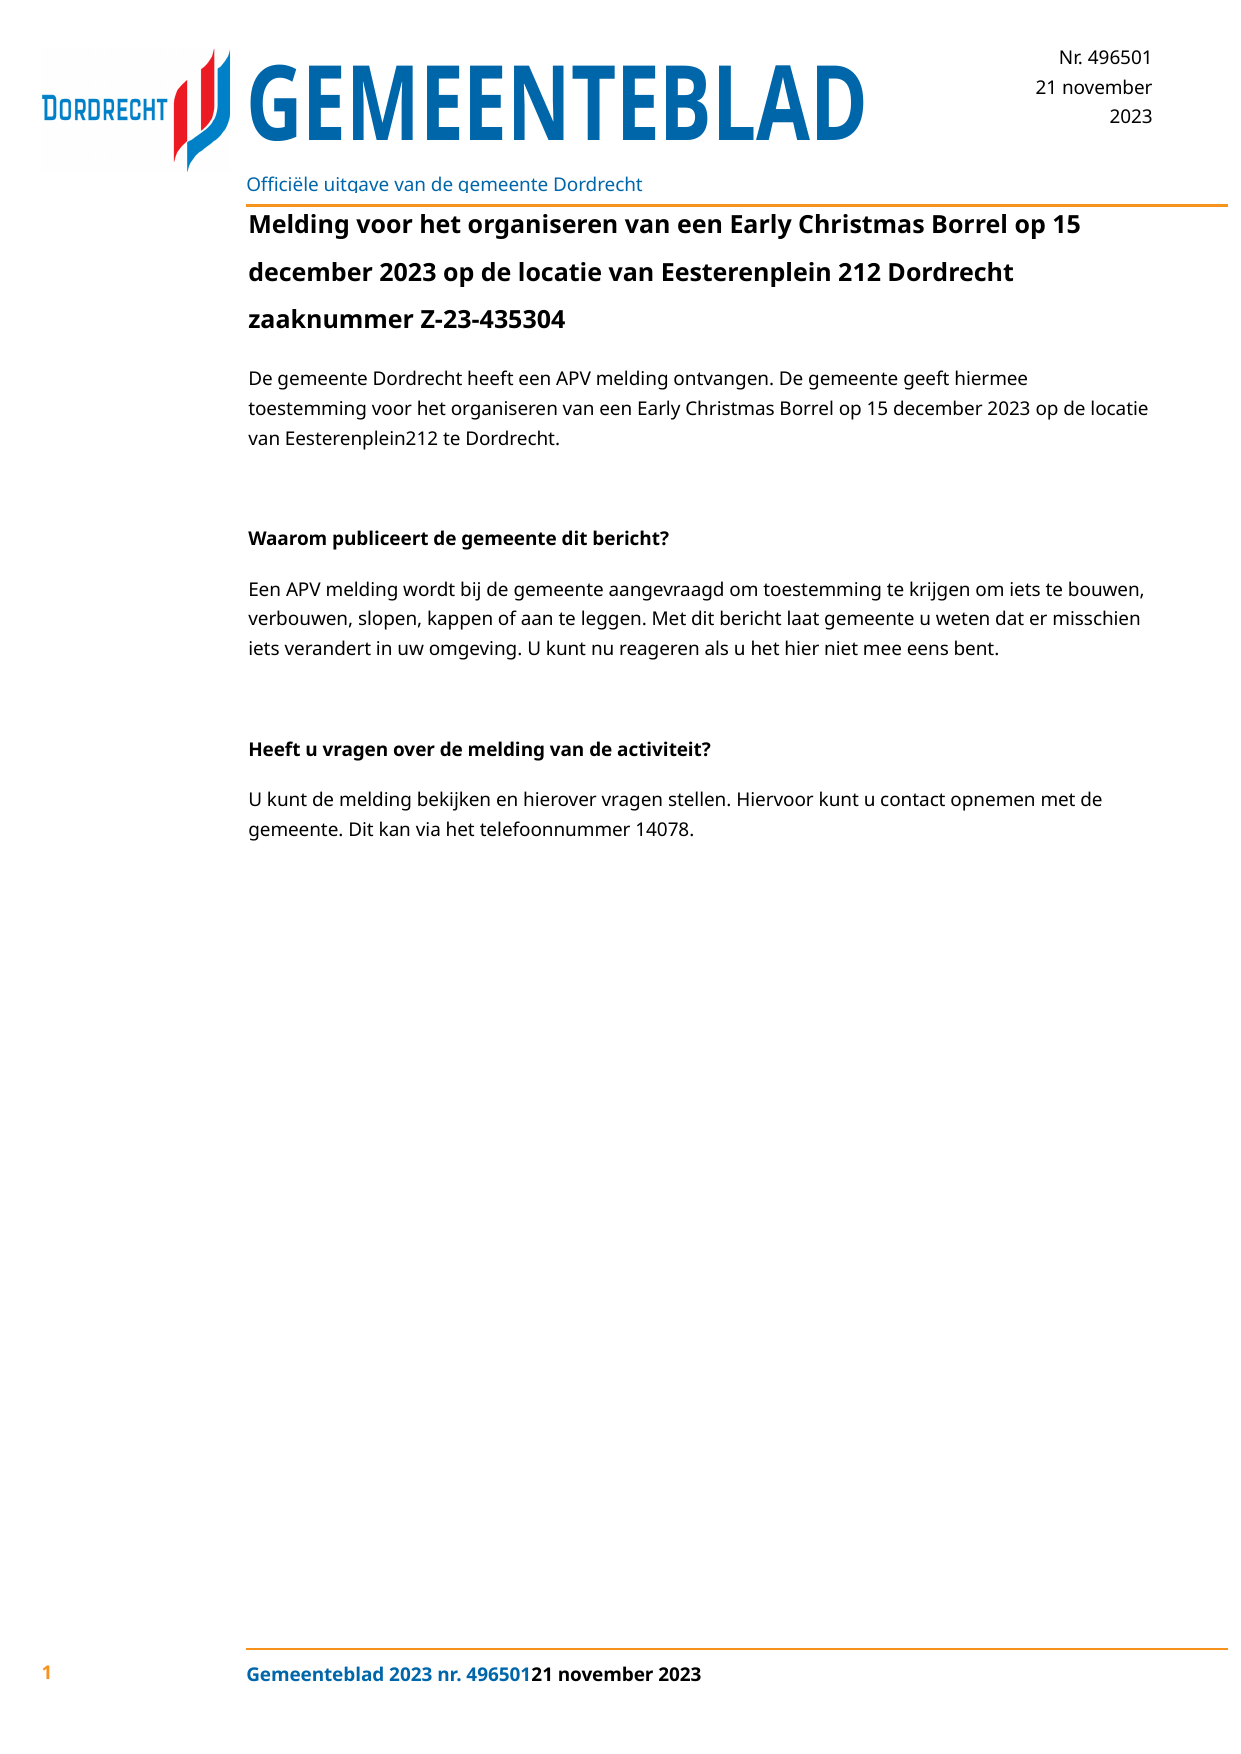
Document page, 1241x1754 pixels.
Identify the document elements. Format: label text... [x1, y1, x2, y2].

text Melding voor het organiseren van een Early Christmas Borrel op 15 december 2023 op de locatie van Eesterenplein 212 Dordrecht zaaknummer Z-23-435304 [248, 207, 1152, 336]
text Waarom publiceert de gemeente dit bericht? [248, 526, 1152, 551]
text Heeft u vragen over de melding van de activiteit? [248, 736, 1152, 762]
picture [41, 47, 231, 172]
text Een APV melding wordt bij de gemeente aangevraagd om toestemming te krijgen om iets te bouwen, verbouwen, slopen, kappen of aan te leggen. Met dit bericht laat gemeente u weten dat er misschien iets verandert in uw omgeving. U kunt nu reageren als u het hier niet mee eens bent. [248, 576, 1152, 661]
text De gemeente Dordrecht heeft een APV melding ontvangen. De gemeente geeft hiermee toestemming voor het organiseren van een Early Christmas Borrel op 15 december 2023 op de locatie van Eesterenplein212 te Dordrecht. [248, 366, 1152, 450]
text U kunt de melding bekijken en hierover vragen stellen. Hiervoor kunt u contact opnemen met de gemeente. Dit kan via het telefoonnummer 14078. [248, 786, 1152, 842]
